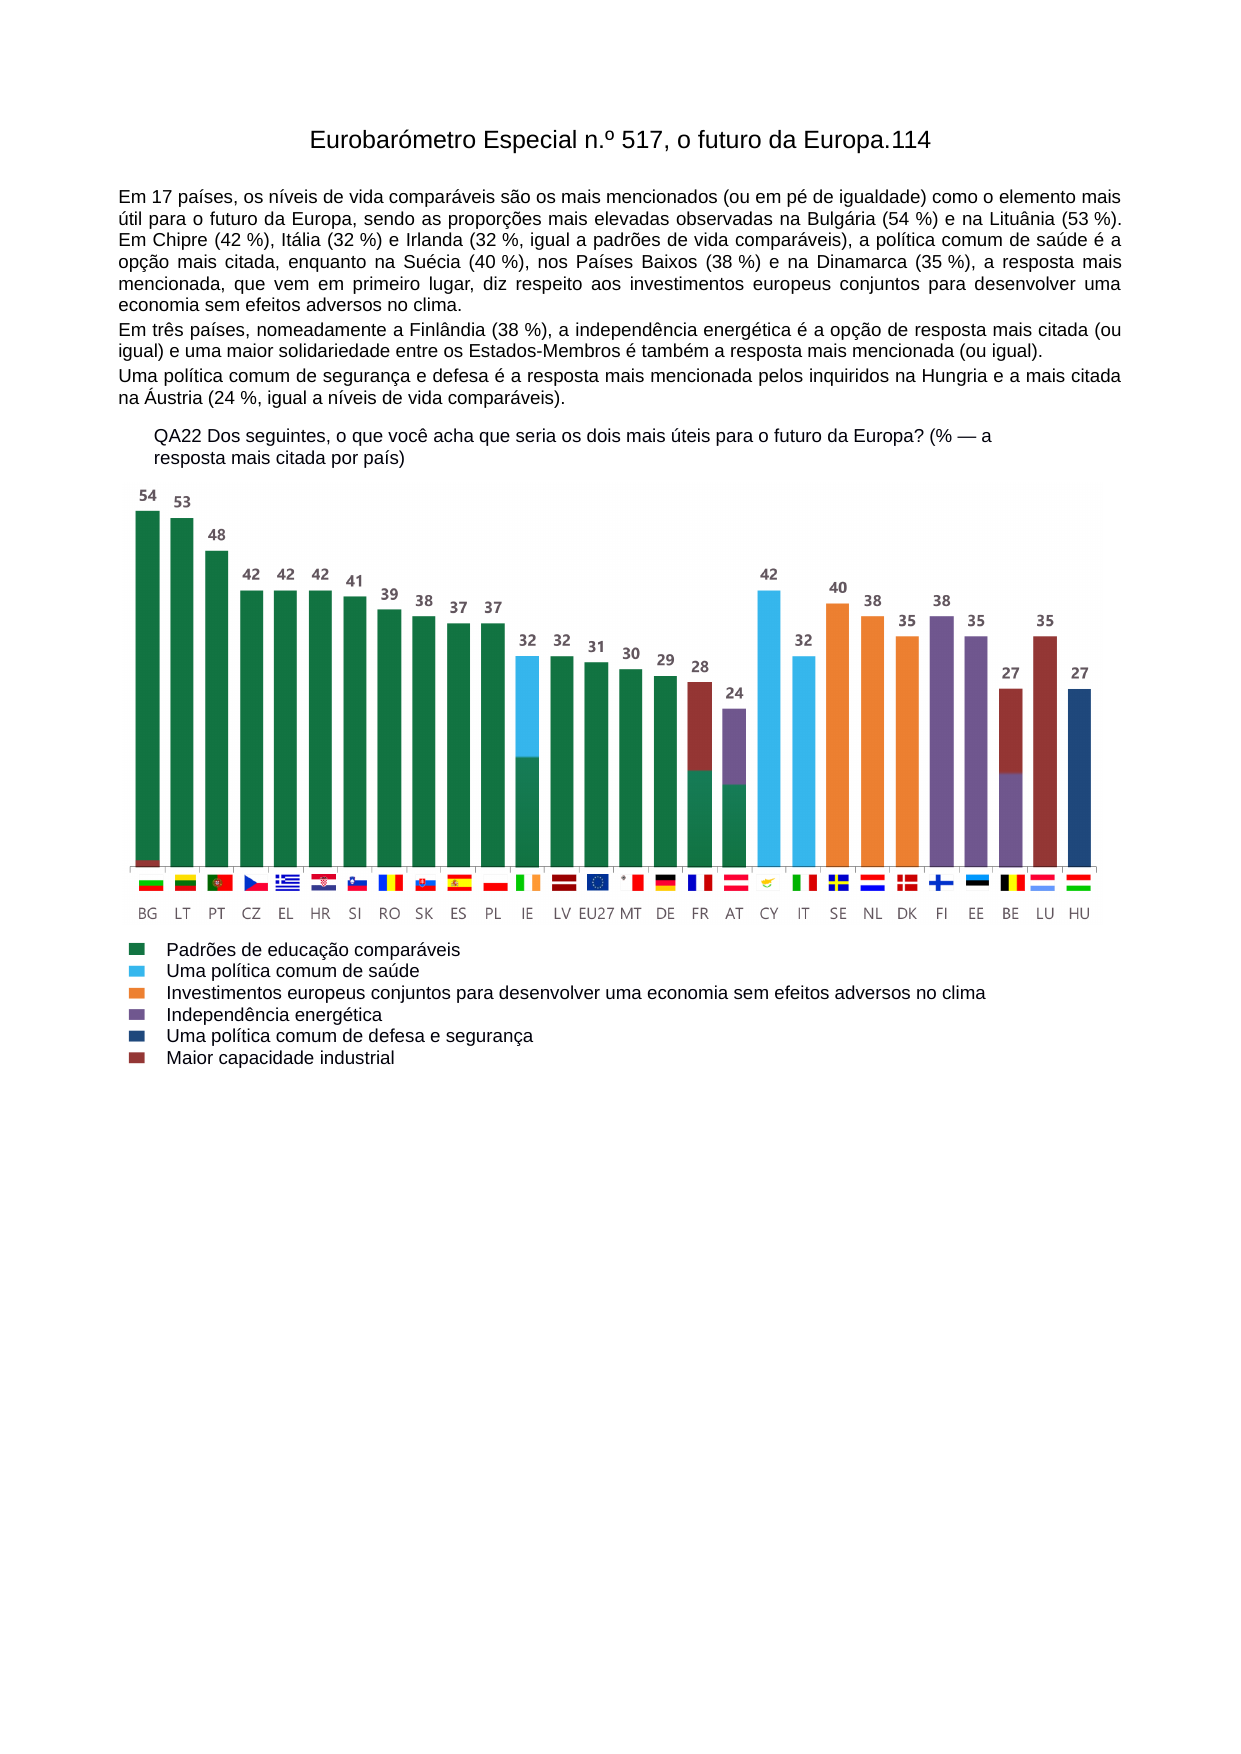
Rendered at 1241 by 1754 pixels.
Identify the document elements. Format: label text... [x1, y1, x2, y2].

picture [118, 938, 147, 1064]
text Em 17 países, os níveis de vida comparáveis são os mais mencionados (ou em pé de igualdade) como o elemento mais útil para o futuro da Europa, sendo as proporções mais elevadas observadas na Bulgária (54 %) e na Lituânia (53 %). Em Chipre (42 %), Itália (32 %) e Irlanda (32 %, igual a padrões de vida comparáveis), a política comum de saúde é a opção mais citada, enquanto na Suécia (40 %), nos Países Baixos (38 %) e na Dinamarca (35 %), a resposta mais mencionada, que vem em primeiro lugar, diz respeito aos investimentos europeus conjuntos para desenvolver uma economia sem efeitos adversos no clima. [118, 186, 1122, 315]
picture [122, 482, 1103, 925]
text Uma política comum de segurança e defesa é a resposta mais mencionada pelos inquiridos na Hungria e a mais citada na Áustria (24 %, igual a níveis de vida comparáveis). [118, 365, 1122, 408]
text Em três países, nomeadamente a Finlândia (38 %), a independência energética é a opção de resposta mais citada (ou igual) e uma maior solidariedade entre os Estados-Membros é também a resposta mais mencionada (ou igual). [118, 319, 1122, 362]
